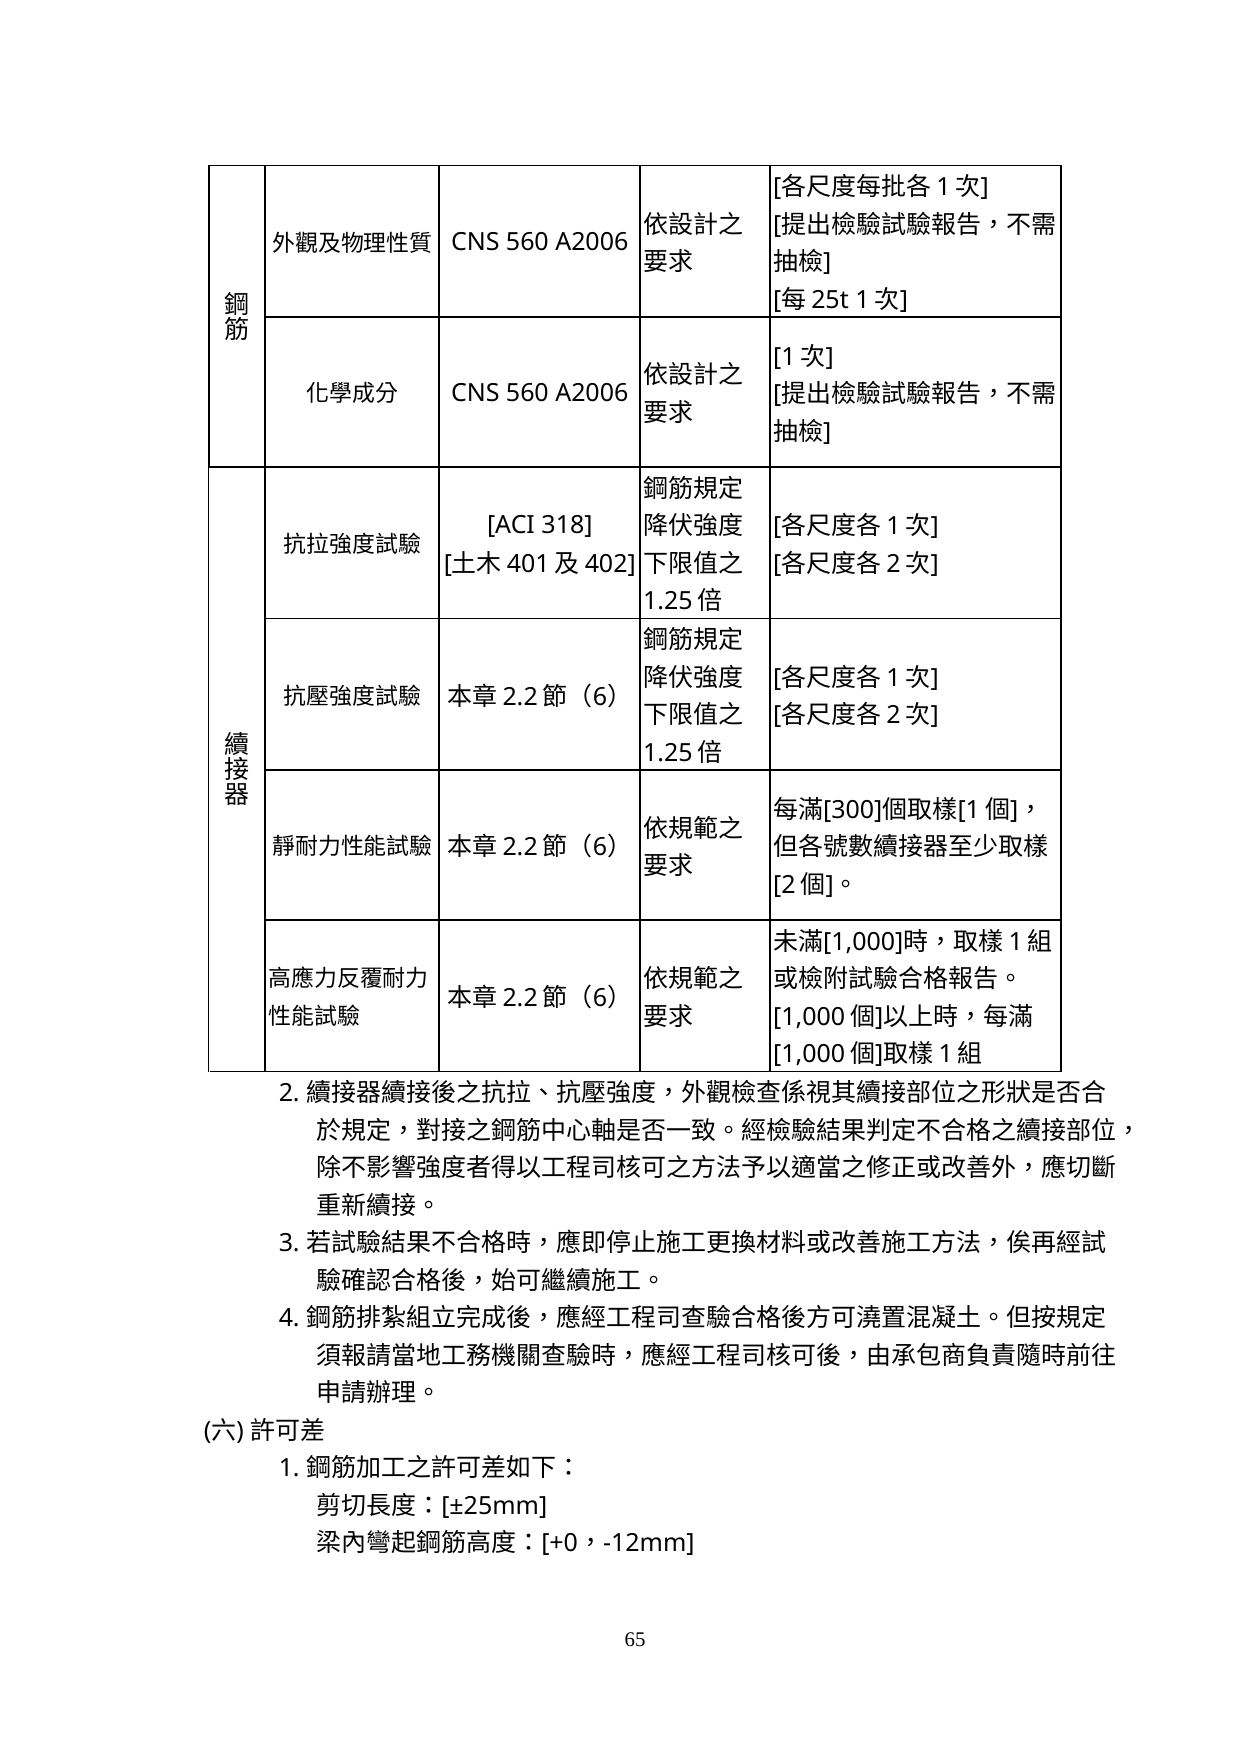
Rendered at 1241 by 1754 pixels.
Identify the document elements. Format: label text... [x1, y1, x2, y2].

table_cell 抗拉強度試驗 [266, 468, 438, 618]
table_cell CNS 560 A2006 [440, 318, 639, 466]
table_cell 外觀及物理性質 [266, 166, 438, 316]
text 須報請當地工務機關查驗時，應經工程司核可後，由承包商負責隨時前往 [253, 1335, 1116, 1372]
table_cell 未滿[1,000]時，取樣1組或檢附試驗合格報告。[1,000個]以上時，每滿[1,000個]取樣1組 [771, 921, 1060, 1071]
table_cell 依設計之要求 [641, 166, 769, 316]
text 梁內彎起鋼筋高度：[+0，-12mm] [153, 1522, 1116, 1560]
table_cell 本章2.2節（6） [440, 921, 639, 1071]
text (六) 許可差 [153, 1410, 1116, 1447]
table_cell [1次] [提出檢驗試驗報告，不需抽檢] [771, 318, 1060, 466]
text 於規定，對接之鋼筋中心軸是否一致。經檢驗結果判定不合格之續接部位， [153, 1110, 1116, 1147]
table_cell [各尺度各1次] [各尺度各2次] [771, 468, 1060, 618]
table_cell [各尺度每批各1次] [提出檢驗試驗報告，不需抽檢] [每25t 1次] [771, 166, 1060, 316]
table_cell 依規範之要求 [641, 921, 769, 1071]
table_cell 本章2.2節（6） [440, 619, 639, 769]
table_cell 鋼筋規定降伏強度下限值之1.25倍 [641, 468, 769, 618]
text 2. 續接器續接後之抗拉、抗壓強度，外觀檢查係視其續接部位之形狀是否合 [153, 1072, 1116, 1110]
table_cell 依設計之要求 [641, 318, 769, 466]
table_cell 本章2.2節（6） [440, 771, 639, 919]
table_cell [ACI 318] [土木401及402] [440, 468, 639, 618]
table_cell 化學成分 [266, 318, 438, 466]
text 3. 若試驗結果不合格時，應即停止施工更換材料或改善施工方法，俟再經試 [153, 1222, 1116, 1260]
text 4. 鋼筋排紮組立完成後，應經工程司查驗合格後方可澆置混凝土。但按規定 [253, 1297, 1116, 1335]
table_cell 依規範之要求 [641, 771, 769, 919]
text 重新續接。 [153, 1185, 1116, 1222]
table_cell 每滿[300]個取樣[1個]，但各號數續接器至少取樣[2個]。 [771, 771, 1060, 919]
text 1. 鋼筋加工之許可差如下： [153, 1447, 1116, 1485]
text 驗確認合格後，始可繼續施工。 [153, 1260, 1116, 1297]
table_cell 抗壓強度試驗 [266, 619, 438, 769]
text 除不影響強度者得以工程司核可之方法予以適當之修正或改善外，應切斷 [153, 1147, 1116, 1185]
text 剪切長度：[±25mm] [153, 1485, 1116, 1522]
text 申請辦理。 [253, 1372, 1116, 1410]
table_cell 續接器 [209, 468, 264, 1071]
table_cell CNS 560 A2006 [440, 166, 639, 316]
table_cell 鋼筋規定降伏強度下限值之1.25倍 [641, 619, 769, 769]
table_cell [各尺度各1次] [各尺度各2次] [771, 619, 1060, 769]
table_cell 鋼筋 [210, 166, 264, 466]
table_cell 高應力反覆耐力性能試驗 [266, 921, 438, 1071]
table_cell 靜耐力性能試驗 [266, 771, 438, 919]
